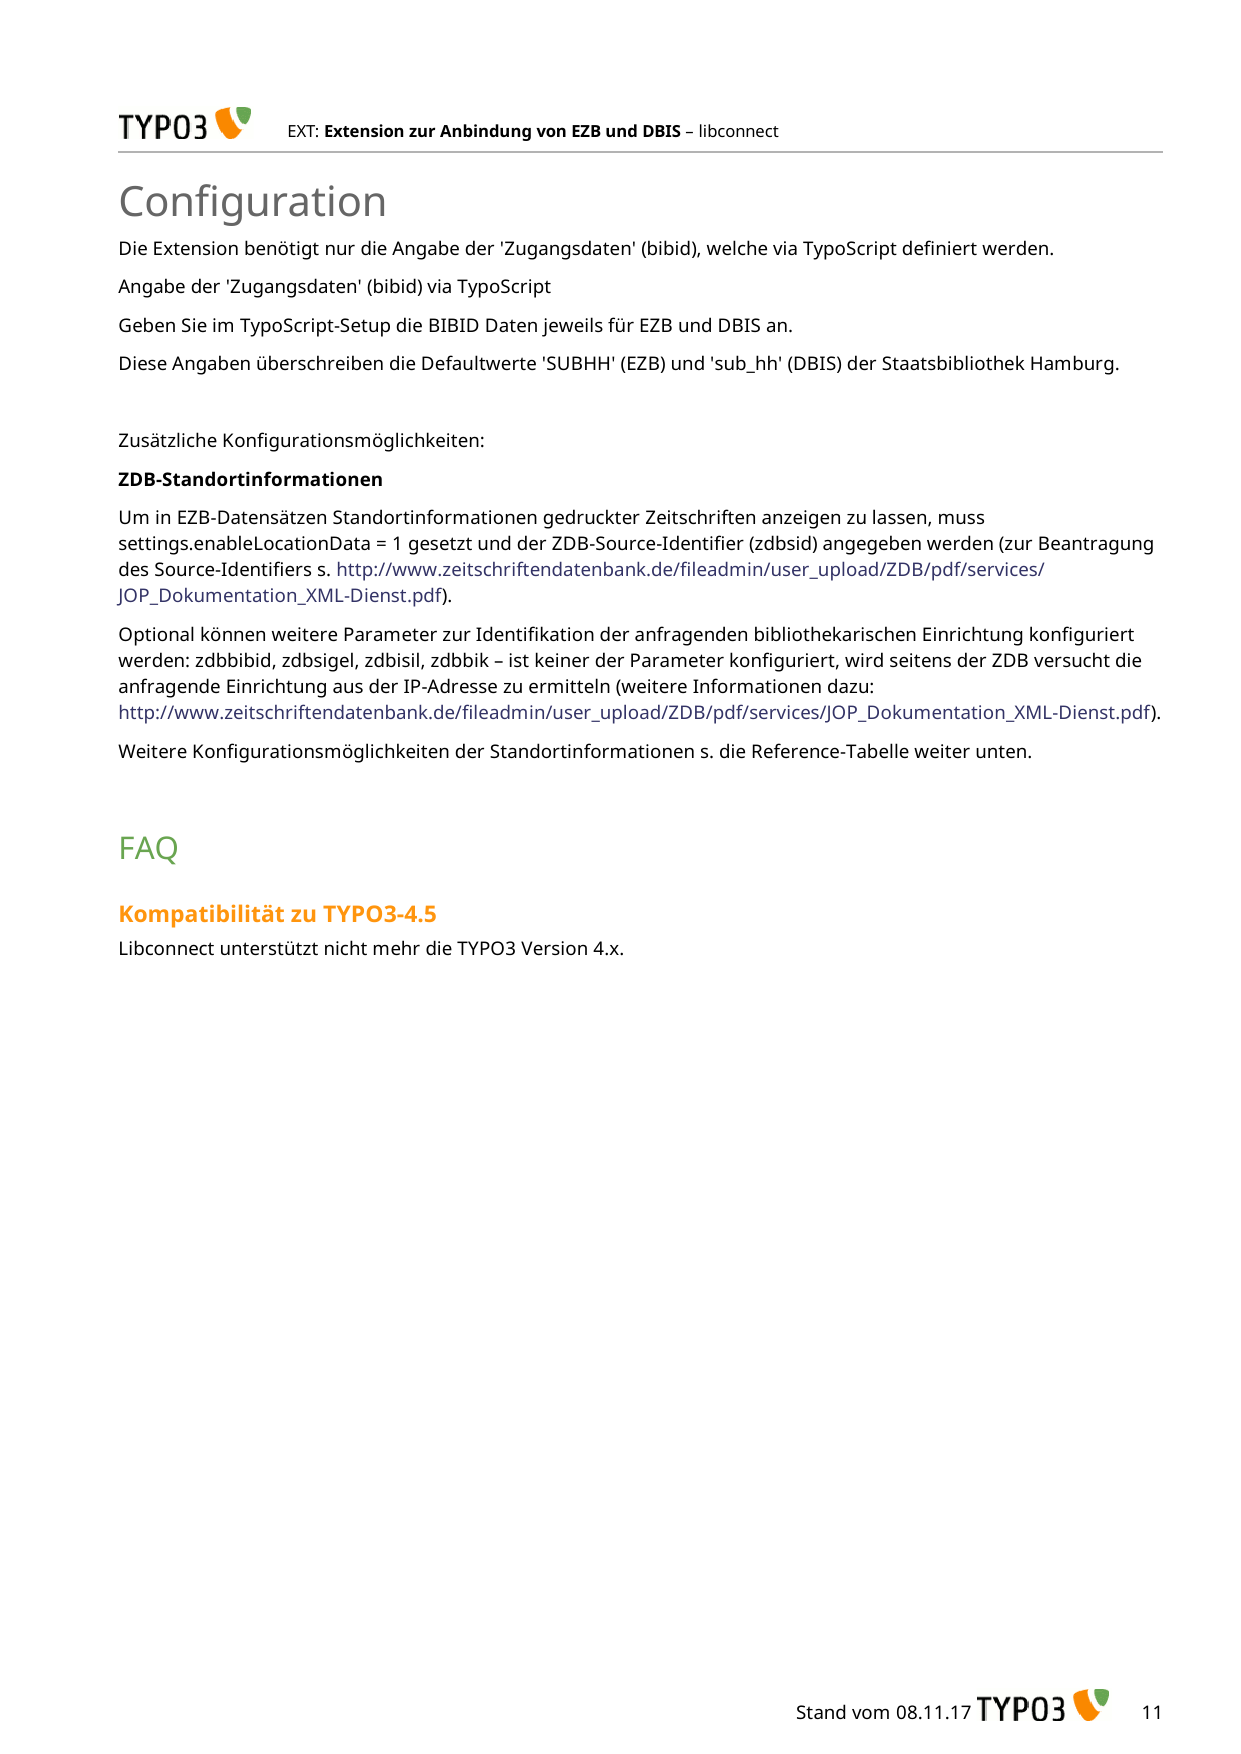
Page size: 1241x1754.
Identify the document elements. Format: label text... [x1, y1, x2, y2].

subtitle FAQ [118, 826, 1163, 868]
picture [118, 106, 254, 139]
subtitle Angabe der 'Zugangsdaten' (bibid) via TypoScript [118, 273, 1163, 299]
subtitle Geben Sie im TypoScript-Setup die BIBID Daten jeweils für EZB und DBIS an. [118, 311, 1163, 337]
subtitle ZDB-Standortinformationen [118, 466, 1163, 492]
subtitle Weitere Konfigurationsmöglichkeiten der Standortinformationen s. die Reference-Tabelle weiter unten. [118, 737, 1163, 763]
subtitle Optional können weitere Parameter zur Identifikation der anfragenden bibliothekarischen Einrichtung konfiguriert werden: zdbbibid, zdbsigel, zdbisil, zdbbik – ist keiner der Parameter konfiguriert, wird seitens der ZDB versucht die anfragende Einrichtung aus der IP-Adresse zu ermitteln (weitere Informationen dazu: http://www.zeitschriftendatenbank.de/fileadmin/user_upload/ZDB/pdf/services/JOP_Dokumentation_XML-Dienst.pdf). [118, 621, 1163, 725]
subtitle Um in EZB-Datensätzen Standortinformationen gedruckter Zeitschriften anzeigen zu lassen, muss settings.enableLocationData = 1 gesetzt und der ZDB-Source-Identifier (zdbsid) angegeben werden (zur Beantragung des Source-Identifiers s. http://www.zeitschriftendatenbank.de/fileadmin/user_upload/ZDB/pdf/services/JOP_Dokumentation_XML-Dienst.pdf). [118, 504, 1163, 608]
subtitle Configuration [118, 172, 1163, 228]
subtitle Kompatibilität zu TYPO3-4.5 [118, 898, 1163, 929]
subtitle Diese Angaben überschreiben die Defaultwerte 'SUBHH' (EZB) und 'sub_hh' (DBIS) der Staatsbibliothek Hamburg. [118, 350, 1163, 376]
subtitle Libconnect unterstützt nicht mehr die TYPO3 Version 4.x. [118, 935, 1163, 961]
subtitle Zusätzliche Konfigurationsmöglichkeiten: [118, 427, 1163, 453]
picture [976, 1688, 1112, 1721]
subtitle Die Extension benötigt nur die Angabe der 'Zugangsdaten' (bibid), welche via TypoScript definiert werden. [118, 234, 1163, 260]
